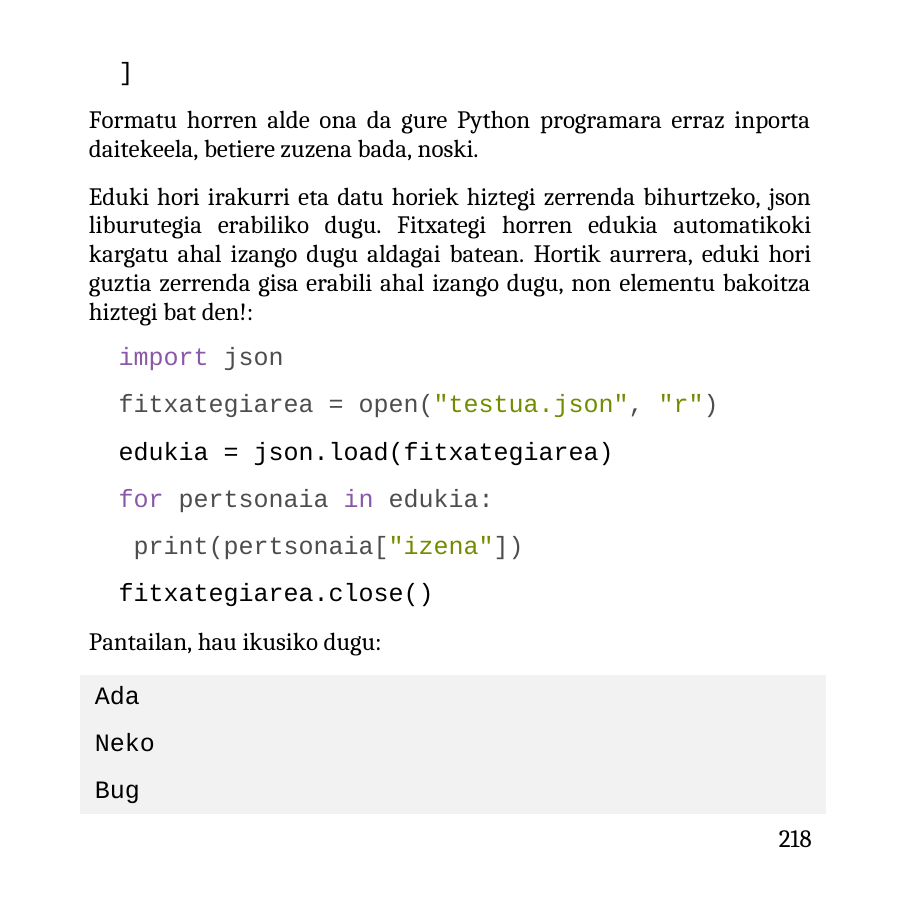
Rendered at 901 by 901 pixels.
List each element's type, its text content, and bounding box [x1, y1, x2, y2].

text print(pertsonaia["izena"]) [118, 533, 811, 562]
text ] [118, 59, 811, 87]
text edukia = json.load(fitxategiarea) [118, 439, 811, 467]
text for pertsonaia in edukia: [118, 486, 811, 514]
text Pantailan, hau ikusiko dugu: [89, 627, 811, 656]
text import json [118, 345, 811, 373]
text Neko [86, 722, 820, 759]
text Bug [86, 769, 820, 808]
text Ada [86, 681, 820, 712]
text Eduki hori irakurri eta datu horiek hiztegi zerrenda bihurtzeko, json liburutegia erabiliko dugu. Fitxategi horren edukia automatikoki kargatu ahal izango dugu aldagai batean. Hortik aurrera, eduki hori guztia zerrenda gisa erabili ahal izango dugu, non elementu bakoitza hiztegi bat den!: [89, 182, 811, 326]
text fitxategiarea.close() [118, 580, 811, 609]
text Formatu horren alde ona da gure Python programara erraz inporta daitekeela, betiere zuzena bada, noski. [89, 106, 811, 164]
text fitxategiarea = open("testua.json", "r") [118, 392, 811, 420]
